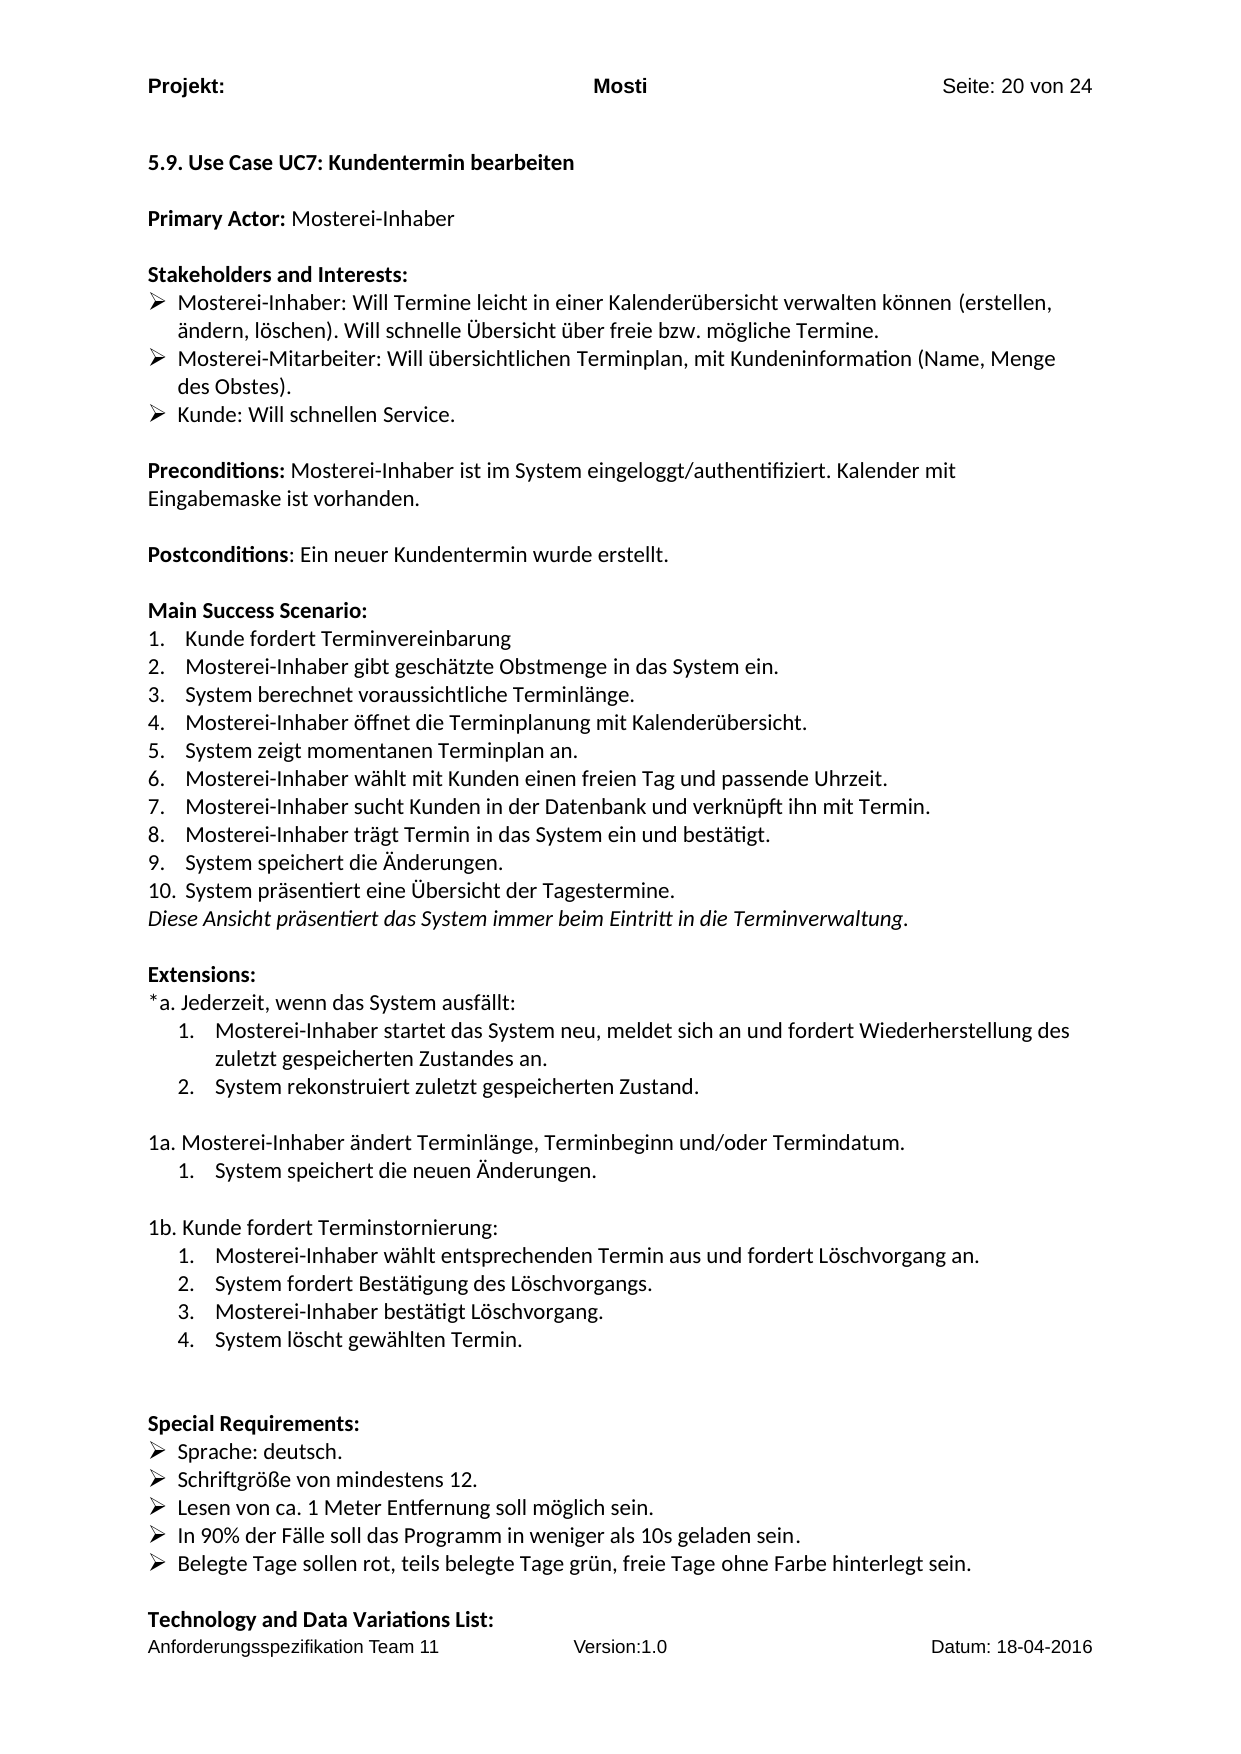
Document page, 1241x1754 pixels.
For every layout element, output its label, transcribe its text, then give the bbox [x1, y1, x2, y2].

list Mosterei-Inhaber wählt mit Kunden einen freien Tag und passende Uhrzeit. [148, 764, 1092, 792]
text Main Success Scenario: [148, 596, 1092, 624]
list Mosterei-Mitarbeiter: Will übersichtlichen Terminplan, mit Kundeninformation (Name, Menge des Obstes). [148, 344, 1092, 400]
text Technology and Data Variations List: [148, 1606, 1092, 1633]
list System speichert die neuen Änderungen. [177, 1156, 1092, 1184]
list System präsentiert eine Übersicht der Tagestermine. [148, 876, 1092, 904]
list Mosterei-Inhaber startet das System neu, meldet sich an und fordert Wiederherstellung des zuletzt gespeicherten Zustandes an. [177, 1016, 1092, 1072]
subtitle 5.9. Use Case UC7: Kundentermin bearbeiten [148, 148, 1092, 176]
text 1b. Kunde fordert Terminstornierung: [148, 1213, 1092, 1241]
list Belegte Tage sollen rot, teils belegte Tage grün, freie Tage ohne Farbe hinterlegt sein. [148, 1549, 1092, 1577]
text Stakeholders and Interests: [148, 260, 1092, 288]
list System rekonstruiert zuletzt gespeicherten Zustand. [177, 1072, 1092, 1100]
list Lesen von ca. 1 Meter Entfernung soll möglich sein. [148, 1493, 1092, 1521]
list Mosterei-Inhaber gibt geschätzte Obstmenge in das System ein. [148, 652, 1092, 680]
text Preconditions: Mosterei-Inhaber ist im System eingeloggt/authentifiziert. Kalender mit Eingabemaske ist vorhanden. [148, 456, 1092, 512]
list Sprache: deutsch. [148, 1437, 1092, 1465]
text Postconditions: Ein neuer Kundentermin wurde erstellt. [148, 540, 1092, 568]
list System fordert Bestätigung des Löschvorgangs. [177, 1269, 1092, 1297]
list Schriftgröße von mindestens 12. [148, 1465, 1092, 1493]
list System zeigt momentanen Terminplan an. [148, 736, 1092, 764]
list Mosterei-Inhaber bestätigt Löschvorgang. [177, 1297, 1092, 1325]
list System speichert die Änderungen. [148, 848, 1092, 876]
text Diese Ansicht präsentiert das System immer beim Eintritt in die Terminverwaltung. [148, 904, 1092, 932]
list In 90% der Fälle soll das Programm in weniger als 10s geladen sein. [148, 1521, 1092, 1549]
text Extensions: [148, 960, 1092, 988]
list Mosterei-Inhaber trägt Termin in das System ein und bestätigt. [148, 820, 1092, 848]
list Mosterei-Inhaber: Will Termine leicht in einer Kalenderübersicht verwalten können (erstellen, ändern, löschen). Will schnelle Übersicht über freie bzw. mögliche Termine. [148, 288, 1092, 344]
text *a. Jederzeit, wenn das System ausfällt: [148, 988, 1092, 1016]
list System löscht gewählten Termin. [177, 1325, 1092, 1353]
list Kunde: Will schnellen Service. [148, 400, 1092, 428]
list Mosterei-Inhaber wählt entsprechenden Termin aus und fordert Löschvorgang an. [177, 1241, 1092, 1269]
text 1a. Mosterei-Inhaber ändert Terminlänge, Terminbeginn und/oder Termindatum. [148, 1128, 1092, 1156]
list Mosterei-Inhaber sucht Kunden in der Datenbank und verknüpft ihn mit Termin. [148, 792, 1092, 820]
text Special Requirements: [148, 1409, 1092, 1437]
list Kunde fordert Terminvereinbarung [148, 624, 1092, 652]
list Mosterei-Inhaber öffnet die Terminplanung mit Kalenderübersicht. [148, 708, 1092, 736]
list System berechnet voraussichtliche Terminlänge. [148, 680, 1092, 708]
text Primary Actor: Mosterei-Inhaber [148, 204, 1092, 232]
